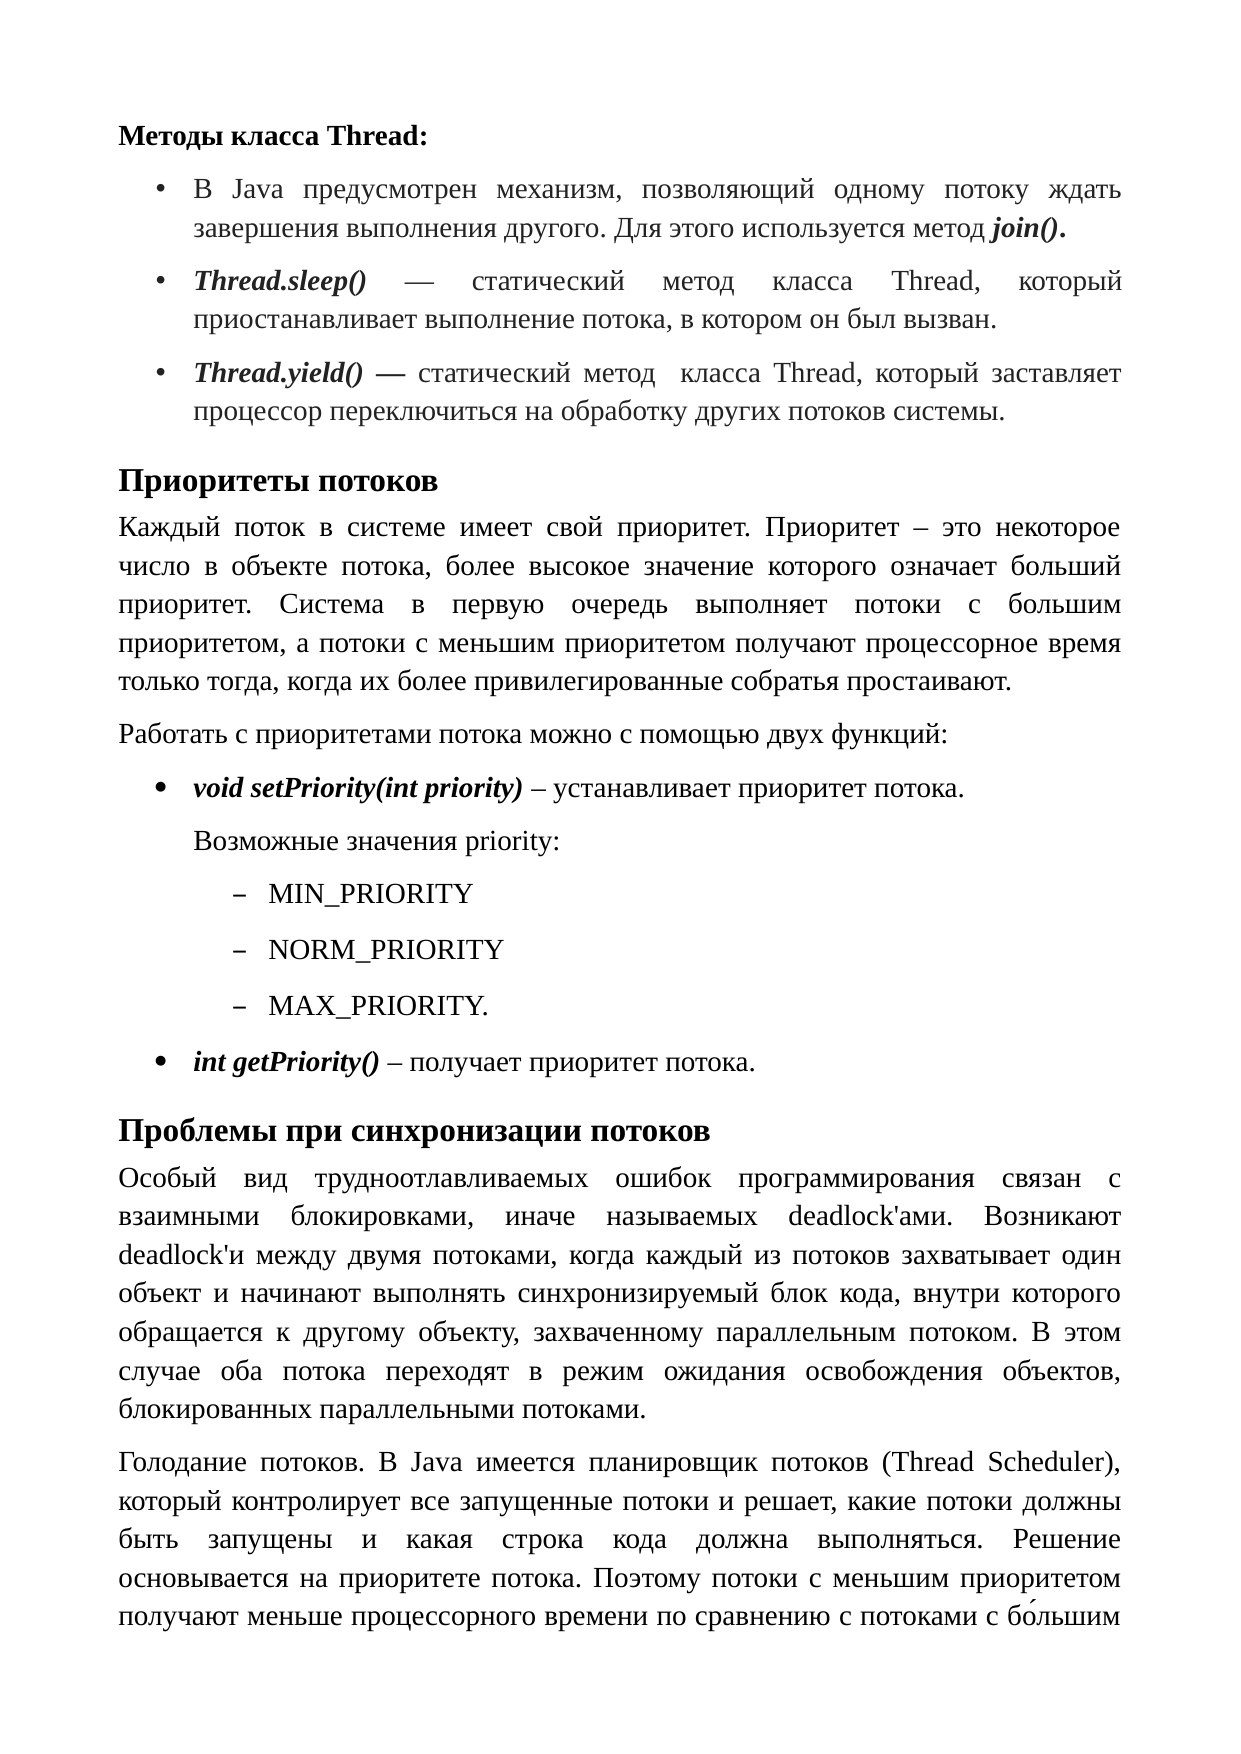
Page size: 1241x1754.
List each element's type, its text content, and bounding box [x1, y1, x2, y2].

list В Java предусмотрен механизм, позволяющий одному потоку ждать завершения выполнения другого. Для этого используется метод join(). [156, 171, 1122, 243]
text Работать с приоритетами потока можно с помощью двух функций: [118, 717, 1122, 750]
list int getPriority() – получает приоритет потока. [156, 1044, 1122, 1078]
list void setPriority(int priority) – устанавливает приоритет потока. [156, 770, 1122, 803]
list Thread.sleep() — статический метод класса Thread, который приостанавливает выполнение потока, в котором он был вызван. [156, 263, 1122, 335]
list MAX_PRIORITY. [231, 988, 1122, 1024]
text Методы класса Thread: [118, 118, 1122, 152]
list MIN_PRIORITY [231, 876, 1122, 912]
text Каждый поток в системе имеет свой приоритет. Приоритет – это некоторое число в объекте потока, более высокое значение которого означает больший приоритет. Система в первую очередь выполняет потоки с большим приоритетом, а потоки с меньшим приоритетом получают процессорное время только тогда, когда их более привилегированные собратья простаивают. [118, 509, 1122, 697]
list NORM_PRIORITY [231, 932, 1122, 968]
subtitle Приоритеты потоков [118, 467, 1122, 497]
list Возможные значения priority: [156, 823, 1122, 857]
text Голодание потоков. В Java имеется планировщик потоков (Thread Scheduler), который контролирует все запущенные потоки и решает, какие потоки должны быть запущены и какая строка кода должна выполняться. Решение основывается на приоритете потока. Поэтому потоки с меньшим приоритетом получают меньше процессорного времени по сравнению с потоками с бо́льшим [118, 1444, 1122, 1632]
text Особый вид трудноотлавливаемых ошибок программирования связан с взаимными блокировками, иначе называемых deadlock'ами. Возникают deadlock'и между двумя потоками, когда каждый из потоков захватывает один объект и начинают выполнять синхронизируемый блок кода, внутри которого обращается к другому объекту, захваченному параллельным потоком. В этом случае оба потока переходят в режим ожидания освобождения объектов, блокированных параллельными потоками. [118, 1160, 1122, 1425]
subtitle Проблемы при синхронизации потоков [118, 1118, 1122, 1147]
list Thread.yield() — статический метод класса Thread, который заставляет процессор переключиться на обработку других потоков системы. [156, 355, 1122, 427]
